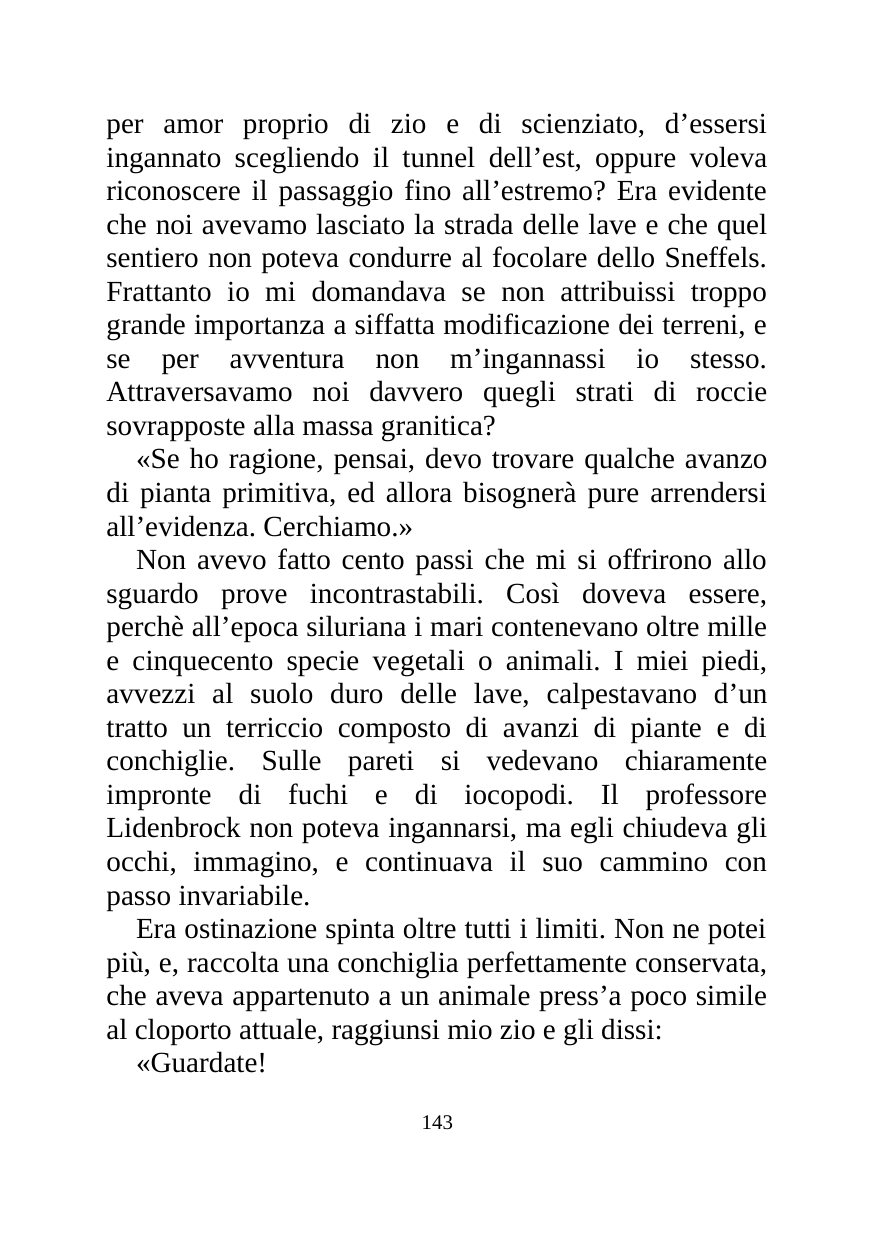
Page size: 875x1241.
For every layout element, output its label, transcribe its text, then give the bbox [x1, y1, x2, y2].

text «Guardate! [106, 1045, 768, 1079]
text Non avevo fatto cento passi che mi si offrirono allo sguardo prove incontrastabili. Così doveva essere, perchè all’epoca siluriana i mari contenevano oltre mille e cinquecento specie vegetali o animali. I miei piedi, avvezzi al suolo duro delle lave, calpestavano d’un tratto un terriccio composto di avanzi di piante e di conchiglie. Sulle pareti si vedevano chiaramente impronte di fuchi e di iocopodi. Il professore Lidenbrock non poteva ingannarsi, ma egli chiudeva gli occhi, immagino, e continuava il suo cammino con passo invariabile. [106, 542, 768, 911]
text «Se ho ragione, pensai, devo trovare qualche avanzo di pianta primitiva, ed allora bisognerà pure arrendersi all’evidenza. Cerchiamo.» [106, 442, 768, 542]
text Era ostinazione spinta oltre tutti i limiti. Non ne potei più, e, raccolta una conchiglia perfettamente conservata, che aveva appartenuto a un animale press’a poco simile al cloporto attuale, raggiunsi mio zio e gli dissi: [106, 911, 768, 1045]
text per amor proprio di zio e di scienziato, d’essersi ingannato scegliendo il tunnel dell’est, oppure voleva riconoscere il passaggio fino all’estremo? Era evidente che noi avevamo lasciato la strada delle lave e che quel sentiero non poteva condurre al focolare dello Sneffels. Frattanto io mi domandava se non attribuissi troppo grande importanza a siffatta modificazione dei terreni, e se per avventura non m’ingannassi io stesso. Attraversavamo noi davvero quegli strati di roccie sovrapposte alla massa granitica? [106, 106, 768, 442]
